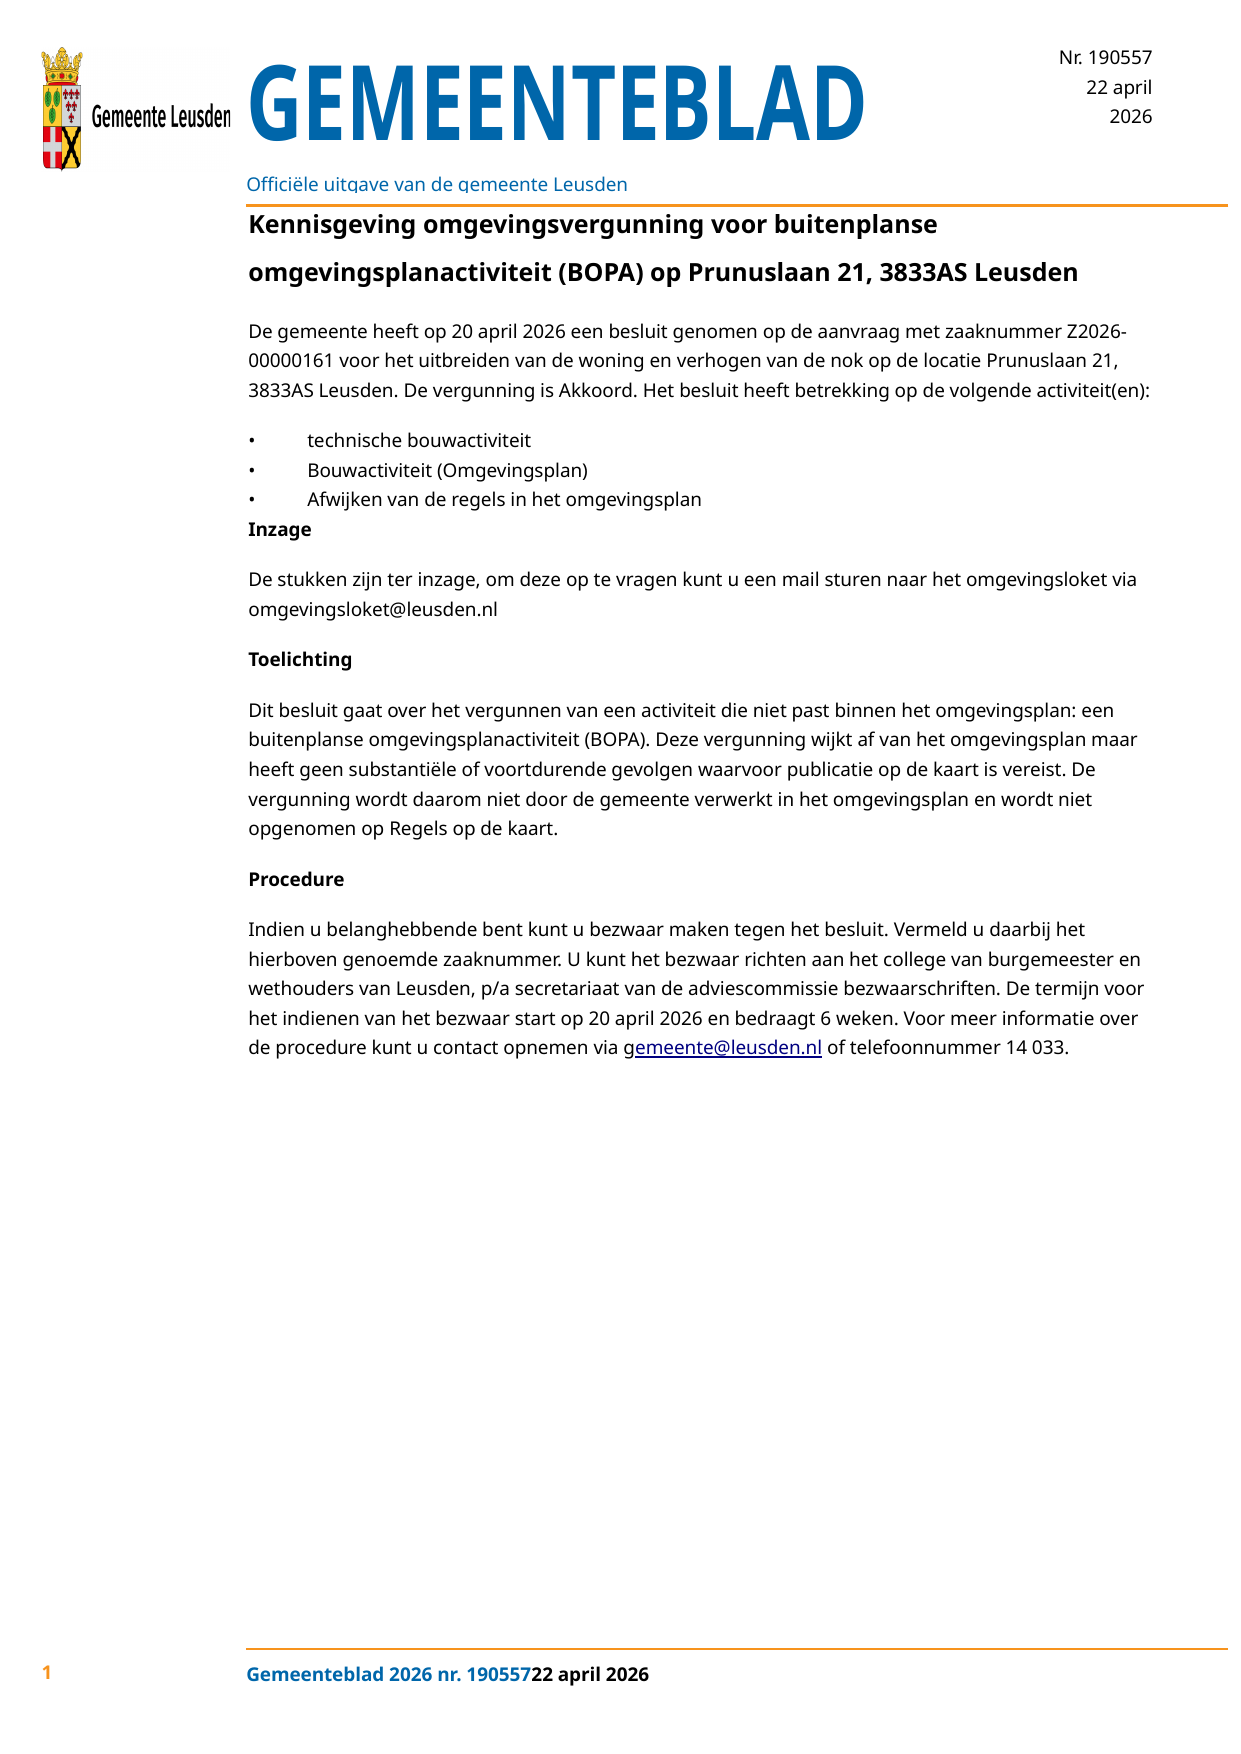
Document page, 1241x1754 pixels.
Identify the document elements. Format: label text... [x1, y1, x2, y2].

text Dit besluit gaat over het vergunnen van een activiteit die niet past binnen het omgevingsplan: een buitenplanse omgevingsplanactiviteit (BOPA). Deze vergunning wijkt af van het omgevingsplan maar heeft geen substantiële of voortdurende gevolgen waarvoor publicatie op de kaart is vereist. De vergunning wordt daarom niet door de gemeente verwerkt in het omgevingsplan en wordt niet opgenomen op Regels op de kaart. [248, 697, 1152, 841]
list technische bouwactiviteit [248, 427, 1152, 453]
list Afwijken van de regels in het omgevingsplan [248, 487, 1152, 512]
text Procedure [248, 866, 1152, 892]
text De stukken zijn ter inzage, om deze op te vragen kunt u een mail sturen naar het omgevingsloket via omgevingsloket@leusden.nl [248, 567, 1152, 622]
text Kennisgeving omgevingsvergunning voor buitenplanse omgevingsplanactiviteit (BOPA) op Prunuslaan 21, 3833AS Leusden [248, 207, 1152, 288]
text Toelichting [248, 647, 1152, 672]
picture [41, 47, 231, 172]
text De gemeente heeft op 20 april 2026 een besluit genomen op de aanvraag met zaaknummer Z2026-00000161 voor het uitbreiden van de woning en verhogen van de nok op de locatie Prunuslaan 21, 3833AS Leusden. De vergunning is Akkoord. Het besluit heeft betrekking op de volgende activiteit(en): [248, 318, 1152, 403]
text Indien u belanghebbende bent kunt u bezwaar maken tegen het besluit. Vermeld u daarbij het hierboven genoemde zaaknummer. U kunt het bezwaar richten aan het college van burgemeester en wethouders van Leusden, p/a secretariaat van de adviescommissie bezwaarschriften. De termijn voor het indienen van het bezwaar start op 20 april 2026 en bedraagt 6 weken. Voor meer informatie over de procedure kunt u contact opnemen via gemeente@leusden.nl of telefoonnummer 14 033. [248, 916, 1152, 1060]
list Bouwactiviteit (Omgevingsplan) [248, 457, 1152, 483]
text Inzage [248, 516, 1152, 542]
